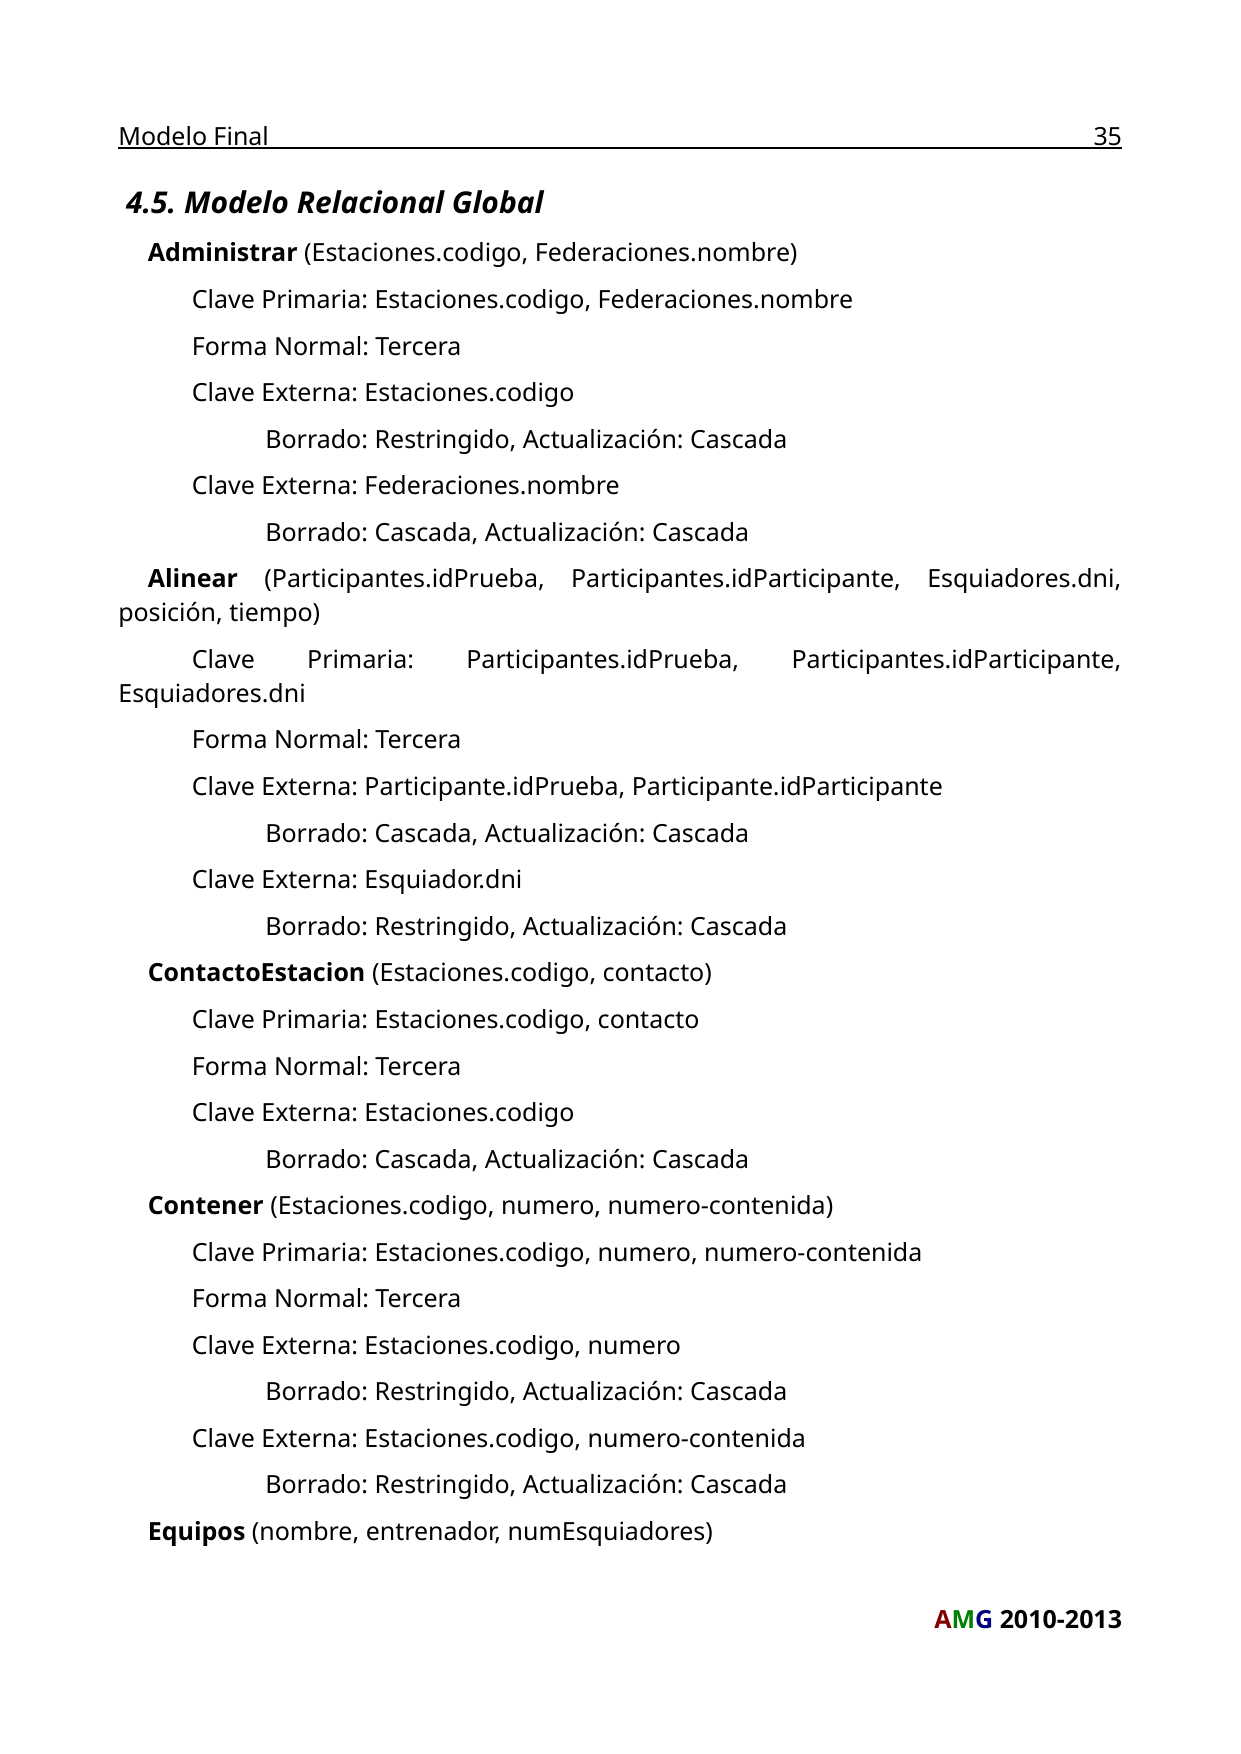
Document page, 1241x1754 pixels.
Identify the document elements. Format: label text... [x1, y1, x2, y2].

text Borrado: Cascada, Actualización: Cascada [118, 815, 1122, 849]
text Borrado: Cascada, Actualización: Cascada [118, 514, 1122, 548]
text Borrado: Restringido, Actualización: Cascada [118, 1374, 1122, 1408]
text Clave Externa: Participante.idPrueba, Participante.idParticipante [118, 769, 1122, 803]
text Alinear (Participantes.idPrueba, Participantes.idParticipante, Esquiadores.dni, posición, tiempo) [118, 561, 1122, 629]
text Clave Primaria: Estaciones.codigo, numero, numero-contenida [118, 1234, 1122, 1268]
text Borrado: Cascada, Actualización: Cascada [118, 1141, 1122, 1175]
text Clave Externa: Estaciones.codigo, numero-contenida [118, 1421, 1122, 1455]
text Equipos (nombre, entrenador, numEsquiadores) [118, 1514, 1122, 1548]
text Clave Externa: Federaciones.nombre [118, 468, 1122, 502]
text Administrar (Estaciones.codigo, Federaciones.nombre) [118, 235, 1122, 269]
text Borrado: Restringido, Actualización: Cascada [118, 908, 1122, 942]
text Forma Normal: Tercera [118, 328, 1122, 362]
text ContactoEstacion (Estaciones.codigo, contacto) [118, 955, 1122, 989]
subtitle Modelo Relacional Global [118, 182, 1122, 222]
text Forma Normal: Tercera [118, 1281, 1122, 1315]
text Borrado: Restringido, Actualización: Cascada [118, 1467, 1122, 1501]
text Forma Normal: Tercera [118, 722, 1122, 756]
text Clave Externa: Estaciones.codigo [118, 375, 1122, 409]
text Clave Externa: Estaciones.codigo, numero [118, 1327, 1122, 1362]
text Contener (Estaciones.codigo, numero, numero-contenida) [118, 1188, 1122, 1222]
text Clave Externa: Estaciones.codigo [118, 1095, 1122, 1129]
text Clave Primaria: Participantes.idPrueba, Participantes.idParticipante, Esquiadores.dni [118, 642, 1122, 710]
text Borrado: Restringido, Actualización: Cascada [118, 421, 1122, 455]
text Forma Normal: Tercera [118, 1048, 1122, 1082]
text Clave Primaria: Estaciones.codigo, contacto [118, 1002, 1122, 1036]
text Clave Primaria: Estaciones.codigo, Federaciones.nombre [118, 282, 1122, 316]
text Clave Externa: Esquiador.dni [118, 862, 1122, 896]
